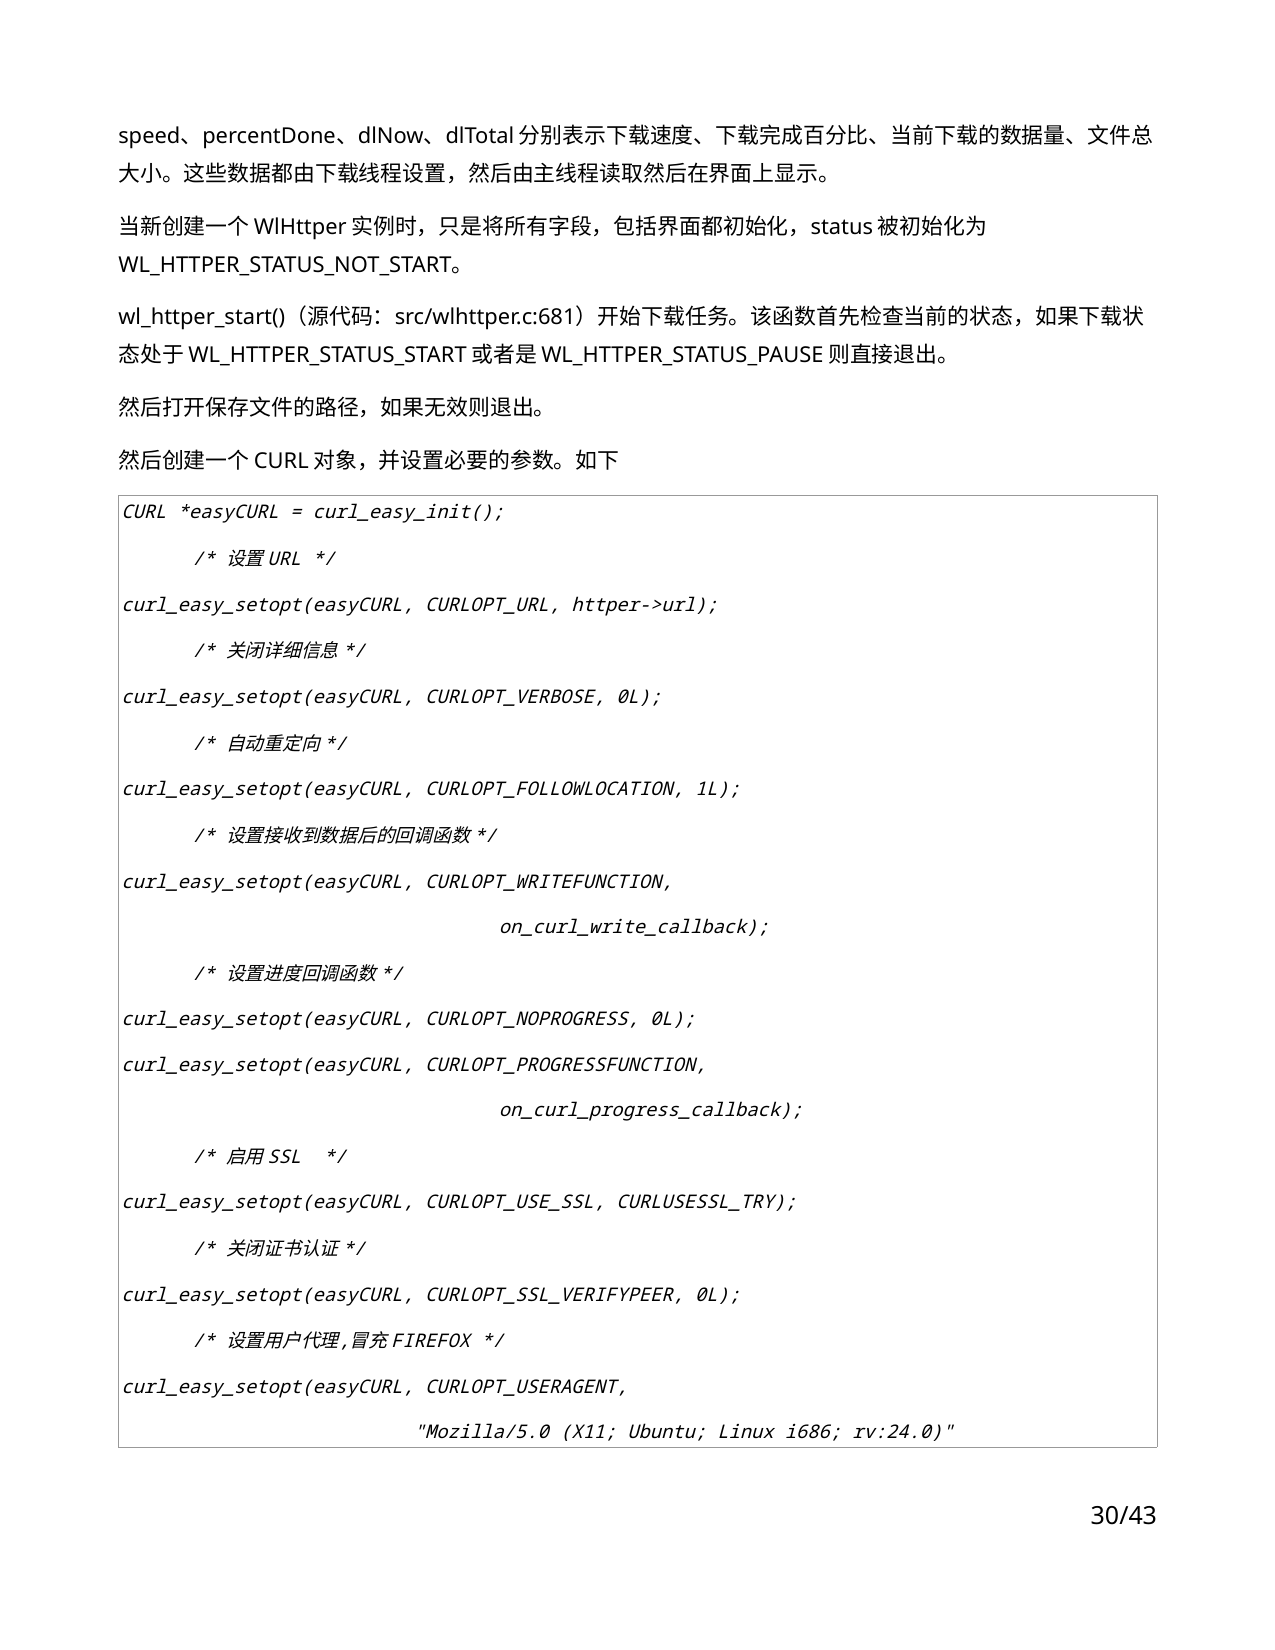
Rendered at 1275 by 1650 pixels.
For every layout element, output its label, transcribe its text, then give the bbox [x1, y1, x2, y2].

text /* 关闭详细信息 */ [119, 633, 1157, 663]
text curl_easy_setopt(easyCURL, CURLOPT_USE_SSL, CURLUSESSL_TRY); [119, 1185, 1157, 1214]
text on_curl_write_callback); [119, 910, 1157, 939]
text curl_easy_setopt(easyCURL, CURLOPT_NOPROGRESS, 0L); [119, 1002, 1157, 1031]
text /* 关闭证书认证 */ [119, 1231, 1157, 1261]
text curl_easy_setopt(easyCURL, CURLOPT_USERAGENT, [119, 1370, 1157, 1399]
text "Mozilla/5.0 (X11; Ubuntu; Linux i686; rv:24.0)" [119, 1415, 1157, 1447]
text speed、percentDone、dlNow、dlTotal分别表示下载速度、下载完成百分比、当前下载的数据量、文件总大小。这些数据都由下载线程设置，然后由主线程读取然后在界面上显示。 [118, 118, 1157, 188]
text curl_easy_setopt(easyCURL, CURLOPT_SSL_VERIFYPEER, 0L); [119, 1278, 1157, 1306]
text CURL *easyCURL = curl_easy_init(); [119, 496, 1157, 524]
text curl_easy_setopt(easyCURL, CURLOPT_URL, httper->url); [119, 588, 1157, 616]
text 当新创建一个WlHttper实例时，只是将所有字段，包括界面都初始化，status被初始化为WL_HTTPER_STATUS_NOT_START。 [118, 209, 1157, 278]
text wl_httper_start()（源代码：src/wlhttper.c:681）开始下载任务。该函数首先检查当前的状态，如果下载状态处于WL_HTTPER_STATUS_START或者是WL_HTTPER_STATUS_PAUSE则直接退出。 [118, 299, 1157, 369]
text /* 设置用户代理,冒充FIREFOX */ [119, 1323, 1157, 1353]
text 然后创建一个CURL对象，并设置必要的参数。如下 [118, 443, 1157, 474]
text /* 设置接收到数据后的回调函数 */ [119, 818, 1157, 848]
text /* 设置URL */ [119, 541, 1157, 571]
text 然后打开保存文件的路径，如果无效则退出。 [118, 390, 1157, 422]
text /* 启用SSL */ [119, 1138, 1157, 1168]
text on_curl_progress_callback); [119, 1093, 1157, 1122]
text curl_easy_setopt(easyCURL, CURLOPT_VERBOSE, 0L); [119, 680, 1157, 709]
text curl_easy_setopt(easyCURL, CURLOPT_WRITEFUNCTION, [119, 865, 1157, 893]
text /* 设置进度回调函数 */ [119, 955, 1157, 986]
text /* 自动重定向 */ [119, 725, 1157, 756]
text curl_easy_setopt(easyCURL, CURLOPT_FOLLOWLOCATION, 1L); [119, 772, 1157, 801]
text curl_easy_setopt(easyCURL, CURLOPT_PROGRESSFUNCTION, [119, 1048, 1157, 1076]
